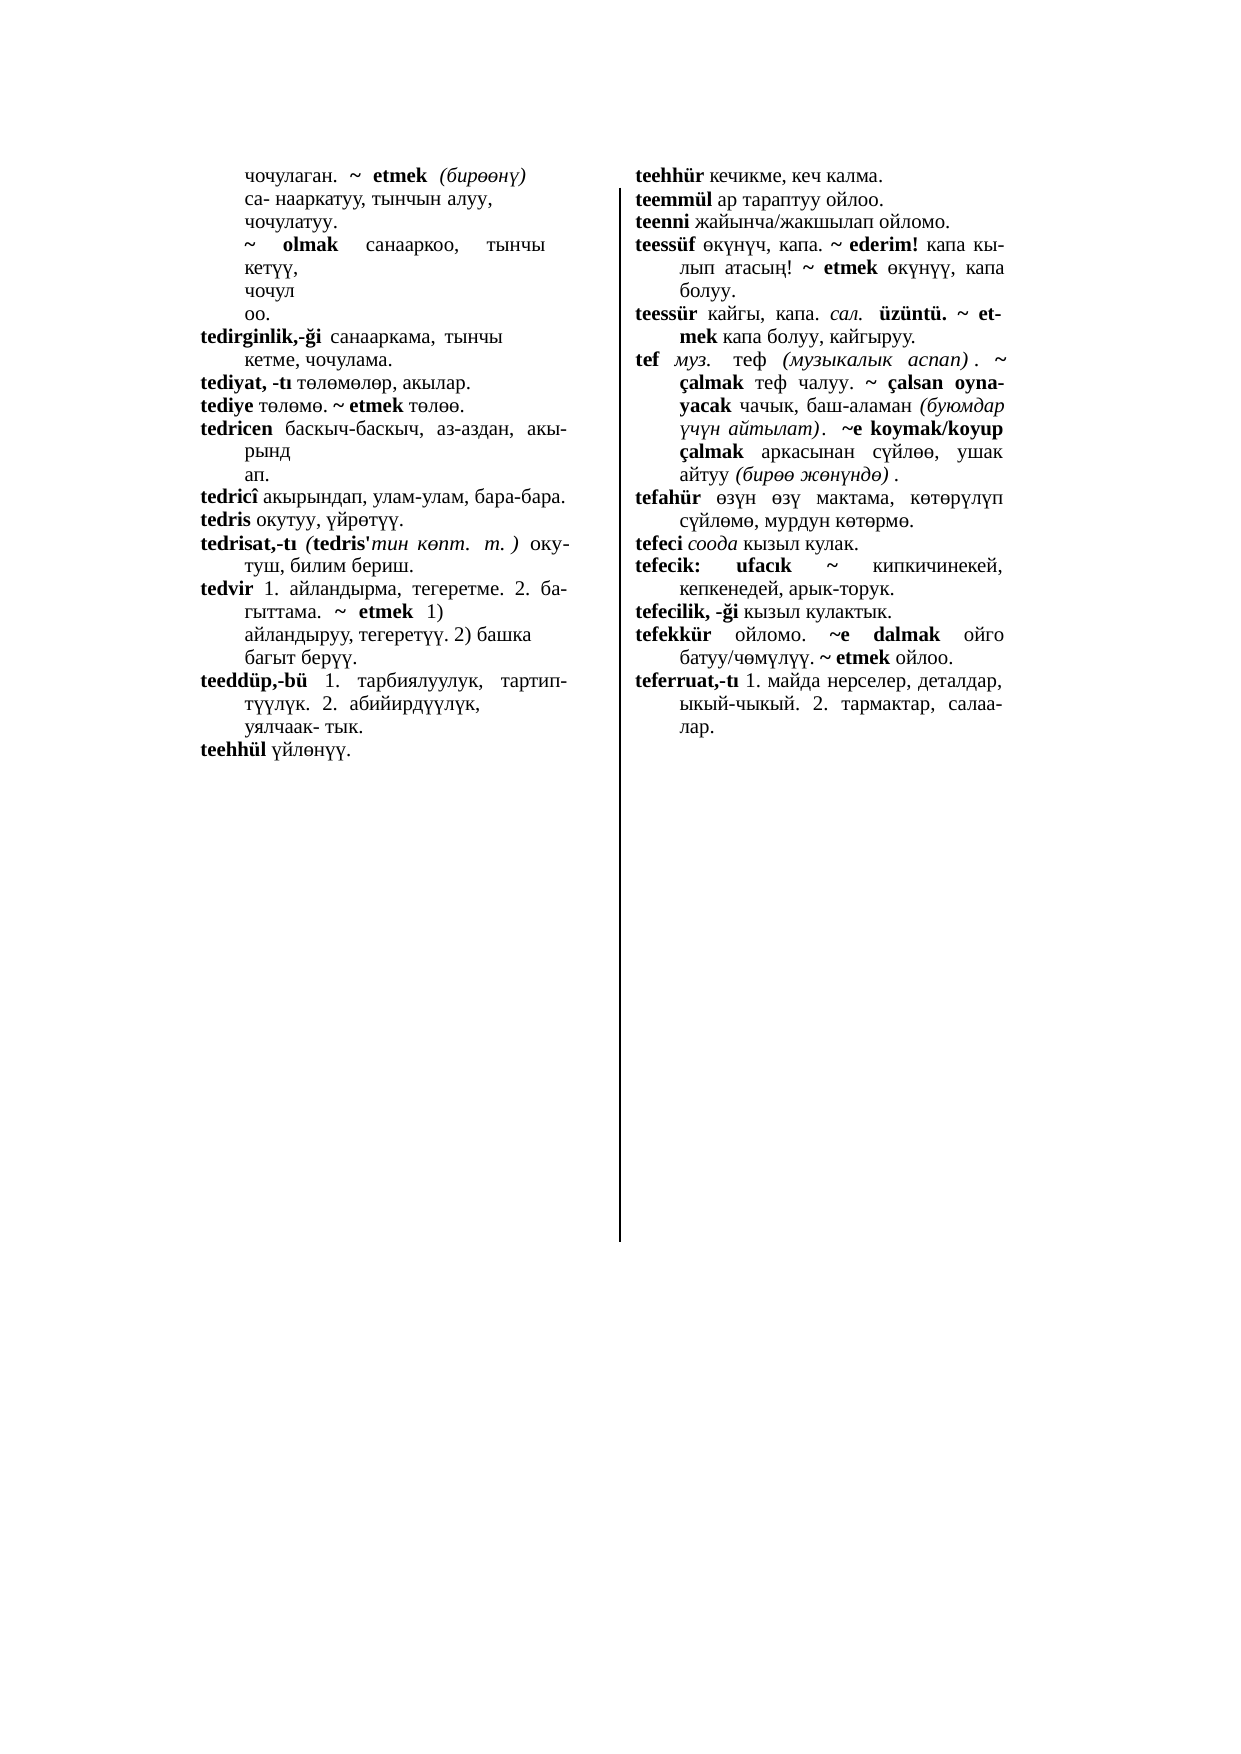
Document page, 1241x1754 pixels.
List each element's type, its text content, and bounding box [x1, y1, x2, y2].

text лар. [679, 715, 715, 738]
text рындап. [244, 439, 292, 486]
text гыттама. ~ etmek 1) айландыруу, тегеретүү. 2) башка багыт берүү. [244, 600, 545, 669]
text tedirginlik,-ği санааркама, тынчы кетме, чочулама. [200, 325, 545, 371]
text tedricen баскыч-баскыч, аз-аздан, акы- [200, 417, 606, 439]
text teehhül үйлөнүү. [200, 738, 606, 761]
text кепкенедей, арык-торук. [679, 577, 898, 601]
text tediyat, -tı төлөмөлөр, акылар. [200, 371, 606, 394]
text teemmül ар тараптуу ойлоо. [635, 188, 1065, 211]
text түүлүк. 2. абийирдүүлүк, уялчаак- тык. [244, 692, 545, 738]
text çalmak аркасынан сүйлөө, ушак айтуу (бирөө жөнүндө) . [679, 440, 1050, 486]
text tedrisat,-tı (tedris'тин көпт. т. ) оку- туш, билим бериш. [200, 532, 575, 577]
text tefecik: ufacık ~ кипкичинекей, [635, 554, 1065, 577]
text teeddüp,-bü 1. тарбиялуулук, тартип- [200, 669, 606, 692]
text tef муз. теф (музыкалык аспап) . ~ [635, 348, 1065, 371]
text tedris окутуу, үйрөтүү. [200, 508, 606, 531]
text tedricî акырындап, улам-улам, бара-бара. [200, 486, 606, 508]
text çalmak теф чалуу. ~ çalsan oyna- yacak чачык, баш-аламан (буюмдар үчүн айтылат). ~e koymak/koyup [679, 371, 1005, 440]
text teessüf өкүнүч, капа. ~ ederim! капа кы- лып атасың! ~ etmek өкүнүү, капа болуу. [635, 233, 1004, 302]
text tefekkür ойломо. ~e dalmak ойго [635, 623, 1065, 646]
text сүйлөмө, мурдун көтөрмө. [679, 509, 916, 532]
text teenni жайынча/жакшылап ойломо. [635, 211, 1065, 233]
text teehhür кечикме, кеч калма. [635, 164, 1065, 188]
text чочулоо. [244, 279, 299, 325]
text teferruat,-tı 1. майда нерселер, деталдар, ыкый-чыкый. 2. тармактар, салаа- [635, 669, 1005, 715]
text teessür кайгы, капа. сал. üzüntü. ~ et- mek капа болуу, кайгыруу. [635, 302, 1038, 348]
text tefahür өзүн өзү мактама, көтөрүлүп [635, 486, 1065, 509]
text чочулаган. ~ etmek (бирөөнү) са- нааркатуу, тынчын алуу, чочулатуу. [244, 164, 545, 233]
text tefecilik, -ği кызыл кулактык. [635, 601, 1065, 623]
text tefeci соода кызыл кулак. [635, 532, 1042, 554]
text ~ olmak санааркоо, тынчы кетүү, [244, 233, 545, 279]
text tedvir 1. айландырма, тегеретме. 2. ба- [200, 577, 606, 600]
text батуу/чөмүлүү. ~ etmek ойлоо. [679, 646, 955, 669]
text tediye төлөмө. ~ etmek төлөө. [200, 394, 606, 417]
